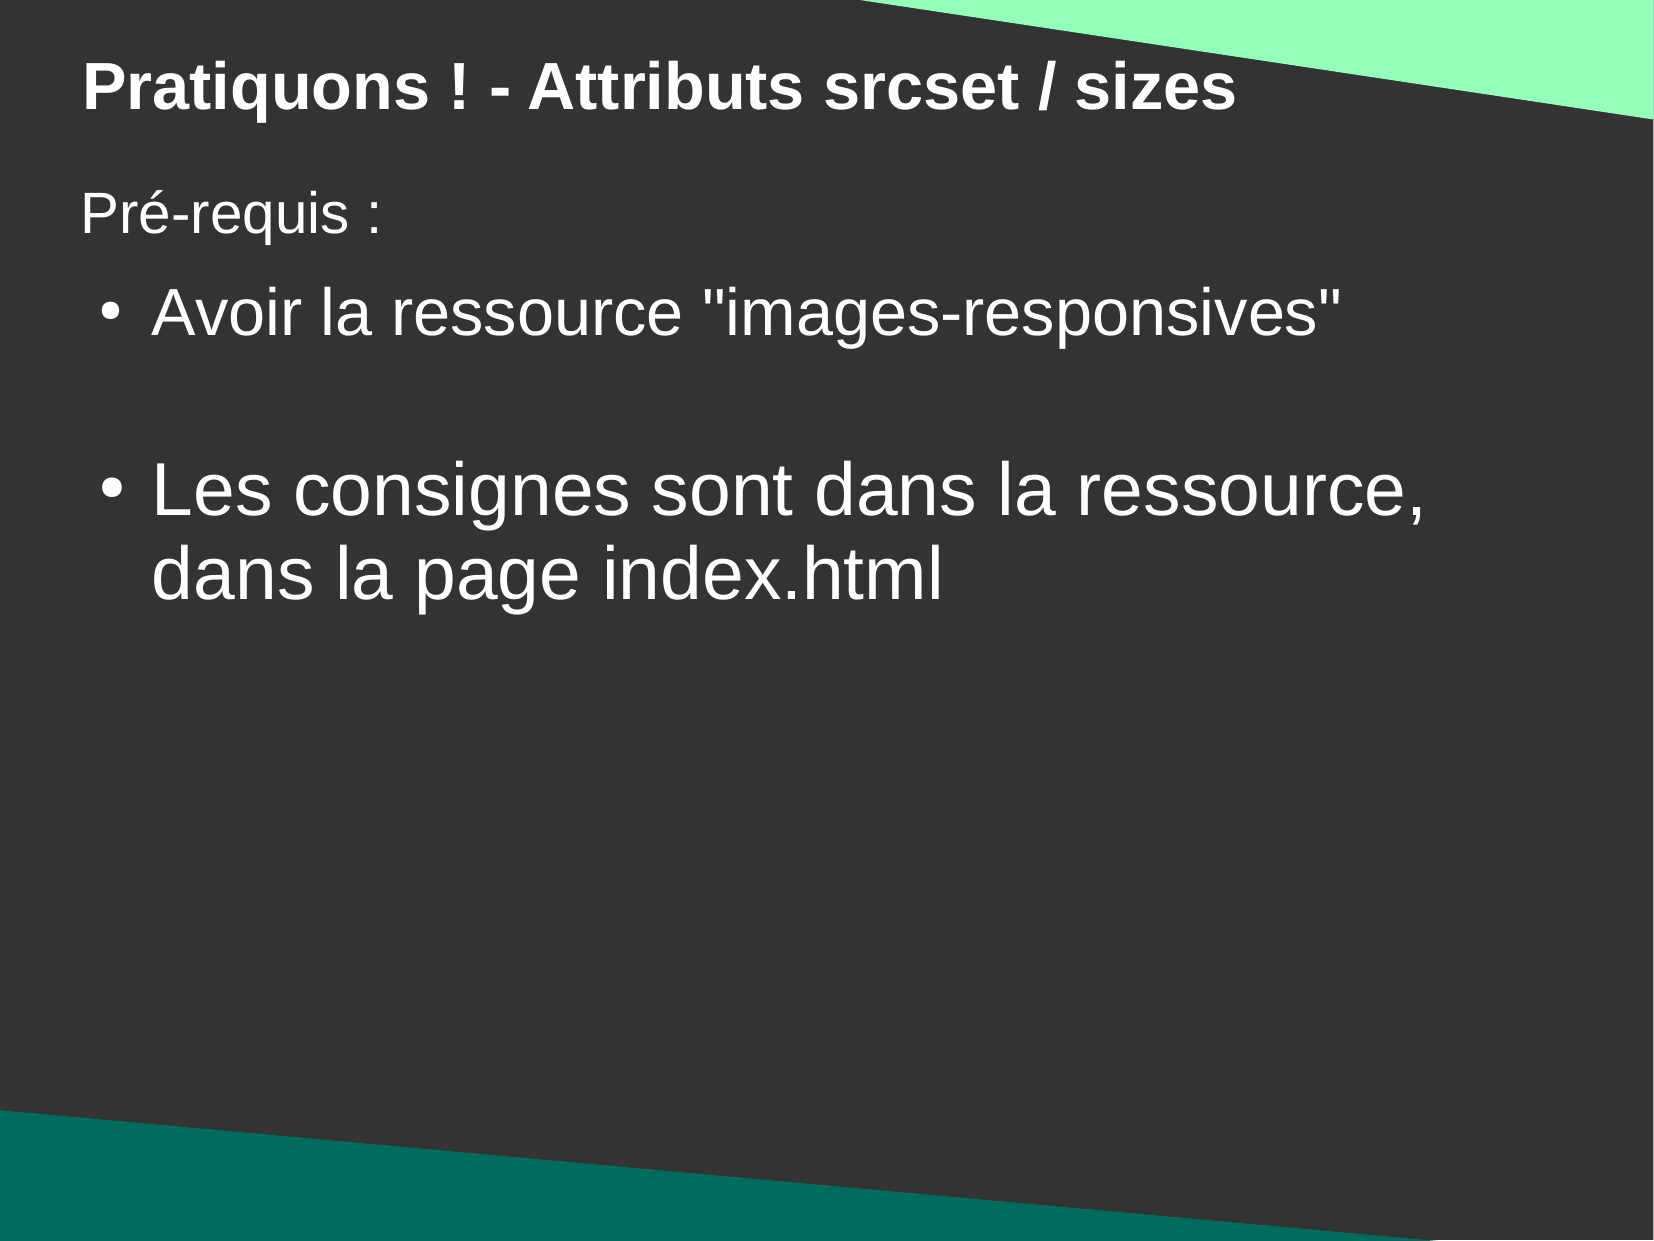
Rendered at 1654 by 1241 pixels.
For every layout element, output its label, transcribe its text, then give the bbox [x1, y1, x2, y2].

title Pratiquons ! - Attributs srcset / sizes [82, 49, 1571, 152]
list Pré-requis : Avoir la ressource "images-responsives" [80, 180, 1620, 355]
text_box [859, 0, 1654, 120]
list Les consignes sont dans la ressource, dans la page index.html [80, 447, 1605, 1052]
